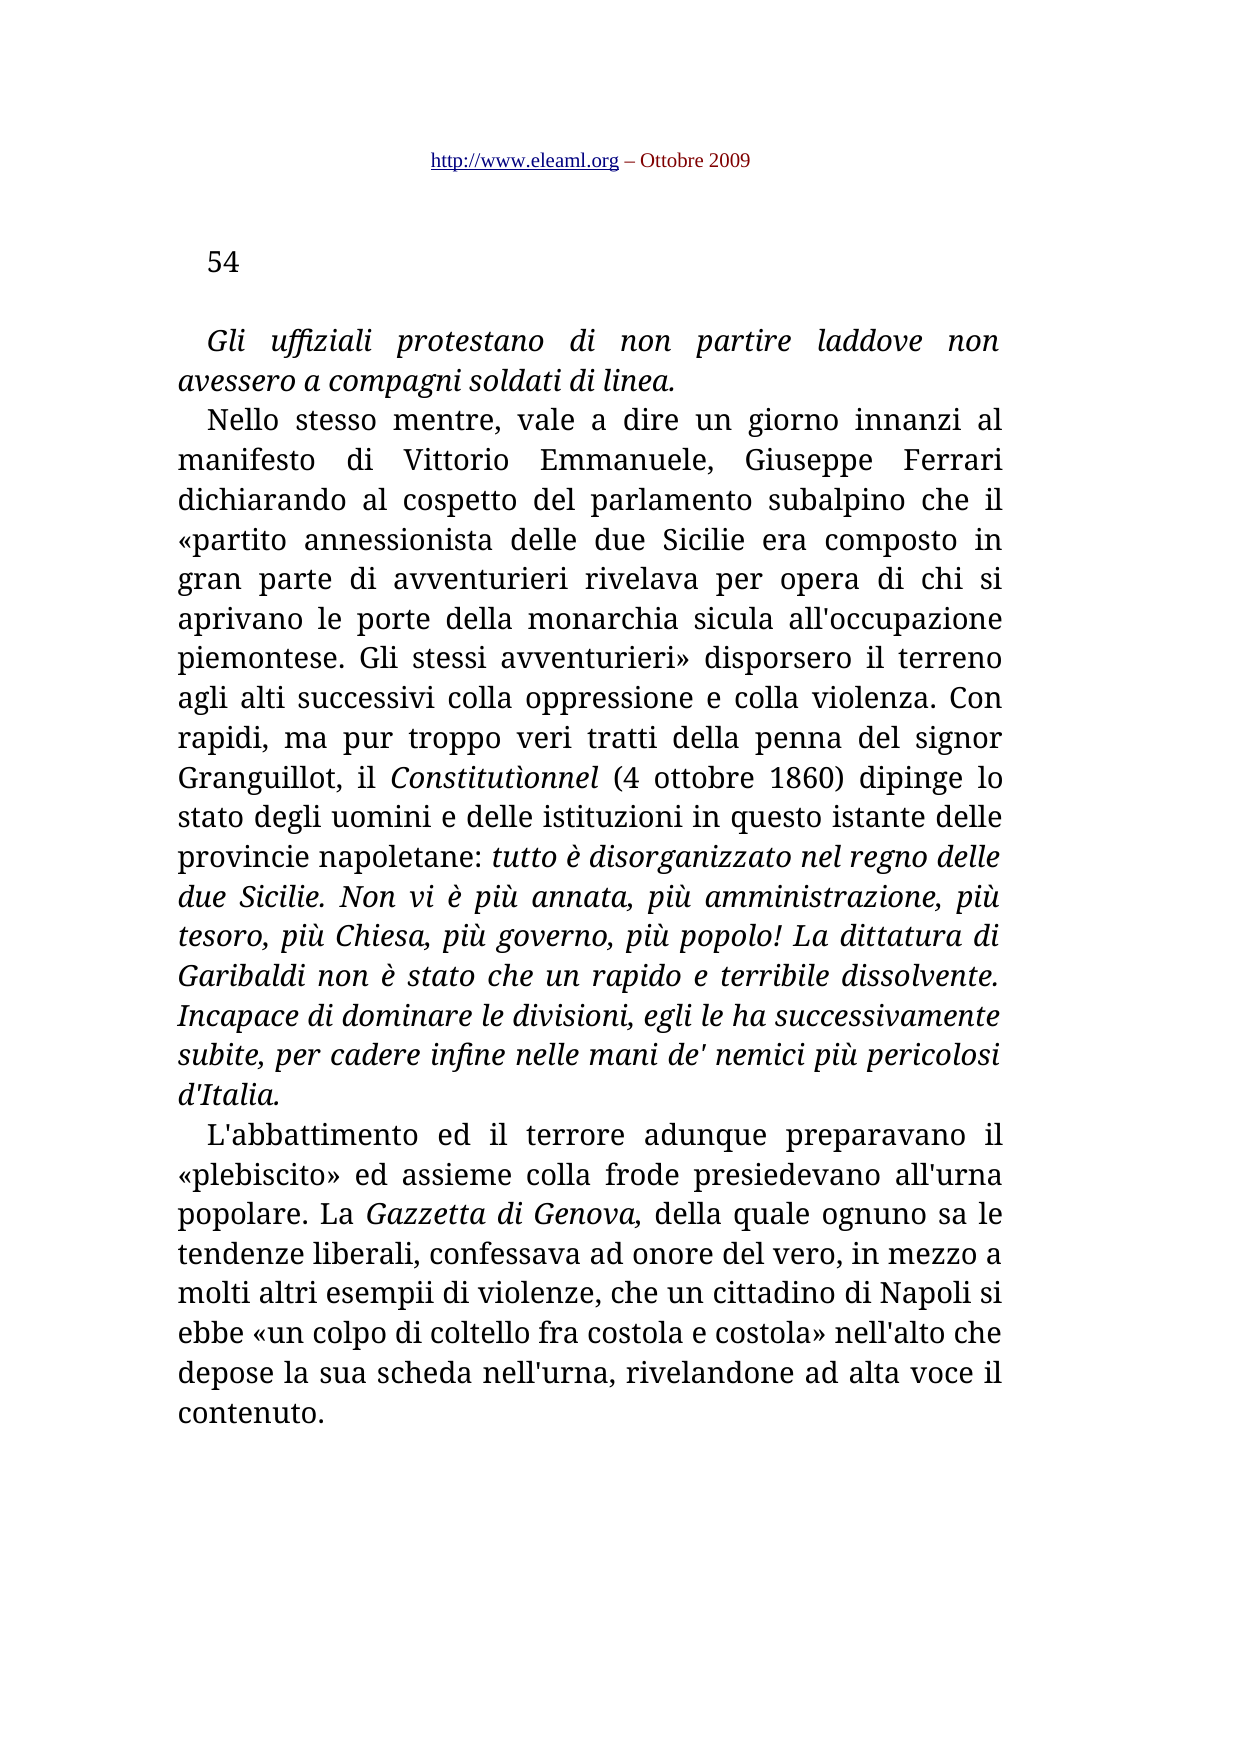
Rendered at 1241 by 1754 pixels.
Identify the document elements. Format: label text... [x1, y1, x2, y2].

text Nello stesso mentre, vale a dire un giorno innanzi al manifesto di Vittorio Emmanuele, Giuseppe Ferrari dichiarando al cospetto del parlamento subalpino che il «partito annessionista delle due Sicilie era composto in gran parte di avventurieri rivelava per opera di chi si aprivano le porte della monarchia sicula all'occupazione piemontese. Gli stessi avventurieri» disporsero il terreno agli alti successivi colla oppressione e colla violenza. Con rapidi, ma pur troppo veri tratti della penna del signor Granguillot, il Constitutìonnel (4 ottobre 1860) dipinge lo stato degli uomini e delle istituzioni in questo istante delle provincie napoletane: tutto è disorganizzato nel regno delle due Sicilie. Non vi è più annata, più amministrazione, più tesoro, più Chiesa, più governo, più popolo! La dittatura di Garibaldi non è stato che un rapido e terribile dissolvente. Incapace di dominare le divisioni, egli le ha successivamente subite, per cadere infine nelle mani de' nemici più pericolosi d'Italia. [177, 400, 1004, 1114]
text L'abbattimento ed il terrore adunque preparavano il «plebiscito» ed assieme colla frode presiedevano all'urna popolare. La Gazzetta di Genova, della quale ognuno sa le tendenze liberali, confessava ad onore del vero, in mezzo a molti altri esempii di violenze, che un cittadino di Napoli si ebbe «un colpo di coltello fra costola e costola» nell'alto che depose la sua scheda nell'urna, rivelandone ad alta voce il contenuto. [177, 1114, 1004, 1432]
text Gli uffiziali protestano di non partire laddove non avessero a compagni soldati di linea. [177, 320, 1004, 400]
text 54 [177, 241, 1004, 281]
